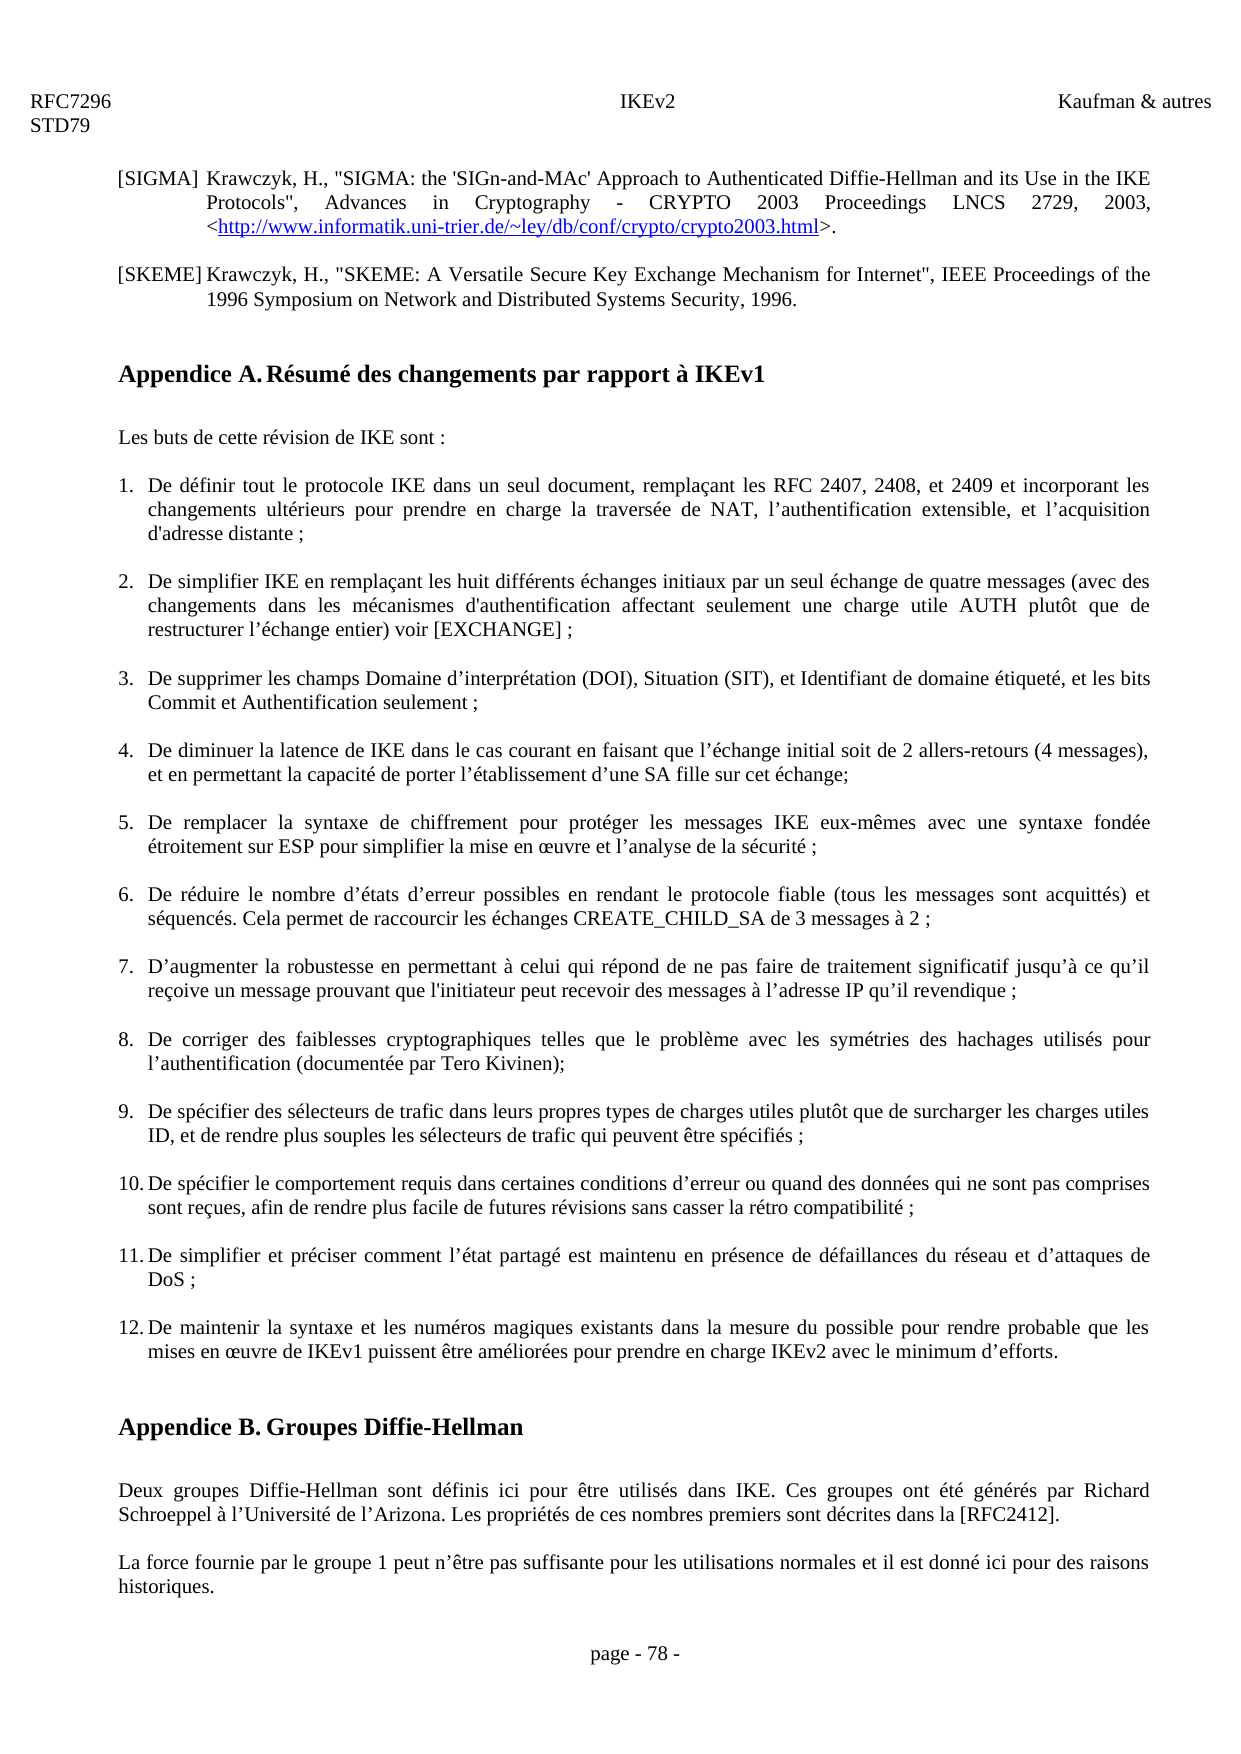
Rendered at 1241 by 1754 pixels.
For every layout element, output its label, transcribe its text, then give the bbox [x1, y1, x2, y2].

text 9. De spécifier des sélecteurs de trafic dans leurs propres types de charges utiles plutôt que de surcharger les charges utiles ID, et de rendre plus souples les sélecteurs de trafic qui peuvent être spécifiés ; [118, 1099, 1152, 1147]
text Deux groupes Diffie-Hellman sont définis ici pour être utilisés dans IKE. Ces groupes ont été générés par Richard Schroeppel à l’Université de l’Arizona. Les propriétés de ces nombres premiers sont décrites dans la [RFC2412]. [118, 1478, 1152, 1526]
text 5. De remplacer la syntaxe de chiffrement pour protéger les messages IKE eux-mêmes avec une syntaxe fondée étroitement sur ESP pour simplifier la mise en œuvre et l’analyse de la sécurité ; [118, 810, 1152, 858]
text 8. De corriger des faiblesses cryptographiques telles que le problème avec les symétries des hachages utilisés pour l’authentification (documentée par Tero Kivinen); [118, 1026, 1152, 1074]
text 3. De supprimer les champs Domaine d’interprétation (DOI), Situation (SIT), et Identifiant de domaine étiqueté, et les bits Commit et Authentification seulement ; [118, 666, 1152, 714]
text 10. De spécifier le comportement requis dans certaines conditions d’erreur ou quand des données qui ne sont pas comprises sont reçues, afin de rendre plus facile de futures révisions sans casser la rétro compatibilité ; [118, 1171, 1152, 1219]
text 2. De simplifier IKE en remplaçant les huit différents échanges initiaux par un seul échange de quatre messages (avec des changements dans les mécanismes d'authentification affectant seulement une charge utile AUTH plutôt que de restructurer l’échange entier) voir [EXCHANGE] ; [118, 569, 1152, 641]
text [SKEME] Krawczyk, H., "SKEME: A Versatile Secure Key Exchange Mechanism for Internet", IEEE Proceedings of the 1996 Symposium on Network and Distributed Systems Security, 1996. [117, 262, 1152, 311]
subtitle Appendice B. Groupes Diffie-Hellman [118, 1412, 1152, 1441]
text 11. De simplifier et préciser comment l’état partagé est maintenu en présence de défaillances du réseau et d’attaques de DoS ; [118, 1243, 1152, 1291]
subtitle Appendice A. Résumé des changements par rapport à IKEv1 [118, 359, 1152, 388]
text 6. De réduire le nombre d’états d’erreur possibles en rendant le protocole fiable (tous les messages sont acquittés) et séquencés. Cela permet de raccourcir les échanges CREATE_CHILD_SA de 3 messages à 2 ; [118, 882, 1152, 930]
text 4. De diminuer la latence de IKE dans le cas courant en faisant que l’échange initial soit de 2 allers-retours (4 messages), et en permettant la capacité de porter l’établissement d’une SA fille sur cet échange; [118, 738, 1152, 786]
text 12. De maintenir la syntaxe et les numéros magiques existants dans la mesure du possible pour rendre probable que les mises en œuvre de IKEv1 puissent être améliorées pour prendre en charge IKEv2 avec le minimum d’efforts. [118, 1315, 1152, 1363]
text Les buts de cette révision de IKE sont : [118, 425, 1152, 449]
text 7. D’augmenter la robustesse en permettant à celui qui répond de ne pas faire de traitement significatif jusqu’à ce qu’il reçoive un message prouvant que l'initiateur peut recevoir des messages à l’adresse IP qu’il revendique ; [118, 954, 1152, 1002]
text La force fournie par le groupe 1 peut n’être pas suffisante pour les utilisations normales et il est donné ici pour des raisons historiques. [118, 1550, 1152, 1598]
text 1. De définir tout le protocole IKE dans un seul document, remplaçant les RFC 2407, 2408, et 2409 et incorporant les changements ultérieurs pour prendre en charge la traversée de NAT, l’authentification extensible, et l’acquisition d'adresse distante ; [118, 473, 1152, 545]
text [SIGMA] Krawczyk, H., "SIGMA: the 'SIGn-and-MAc' Approach to Authenticated Diffie-Hellman and its Use in the IKE Protocols", Advances in Cryptography - CRYPTO 2003 Proceedings LNCS 2729, 2003, <http://www.informatik.uni-trier.de/~ley/db/conf/crypto/crypto2003.html>. [117, 166, 1152, 238]
